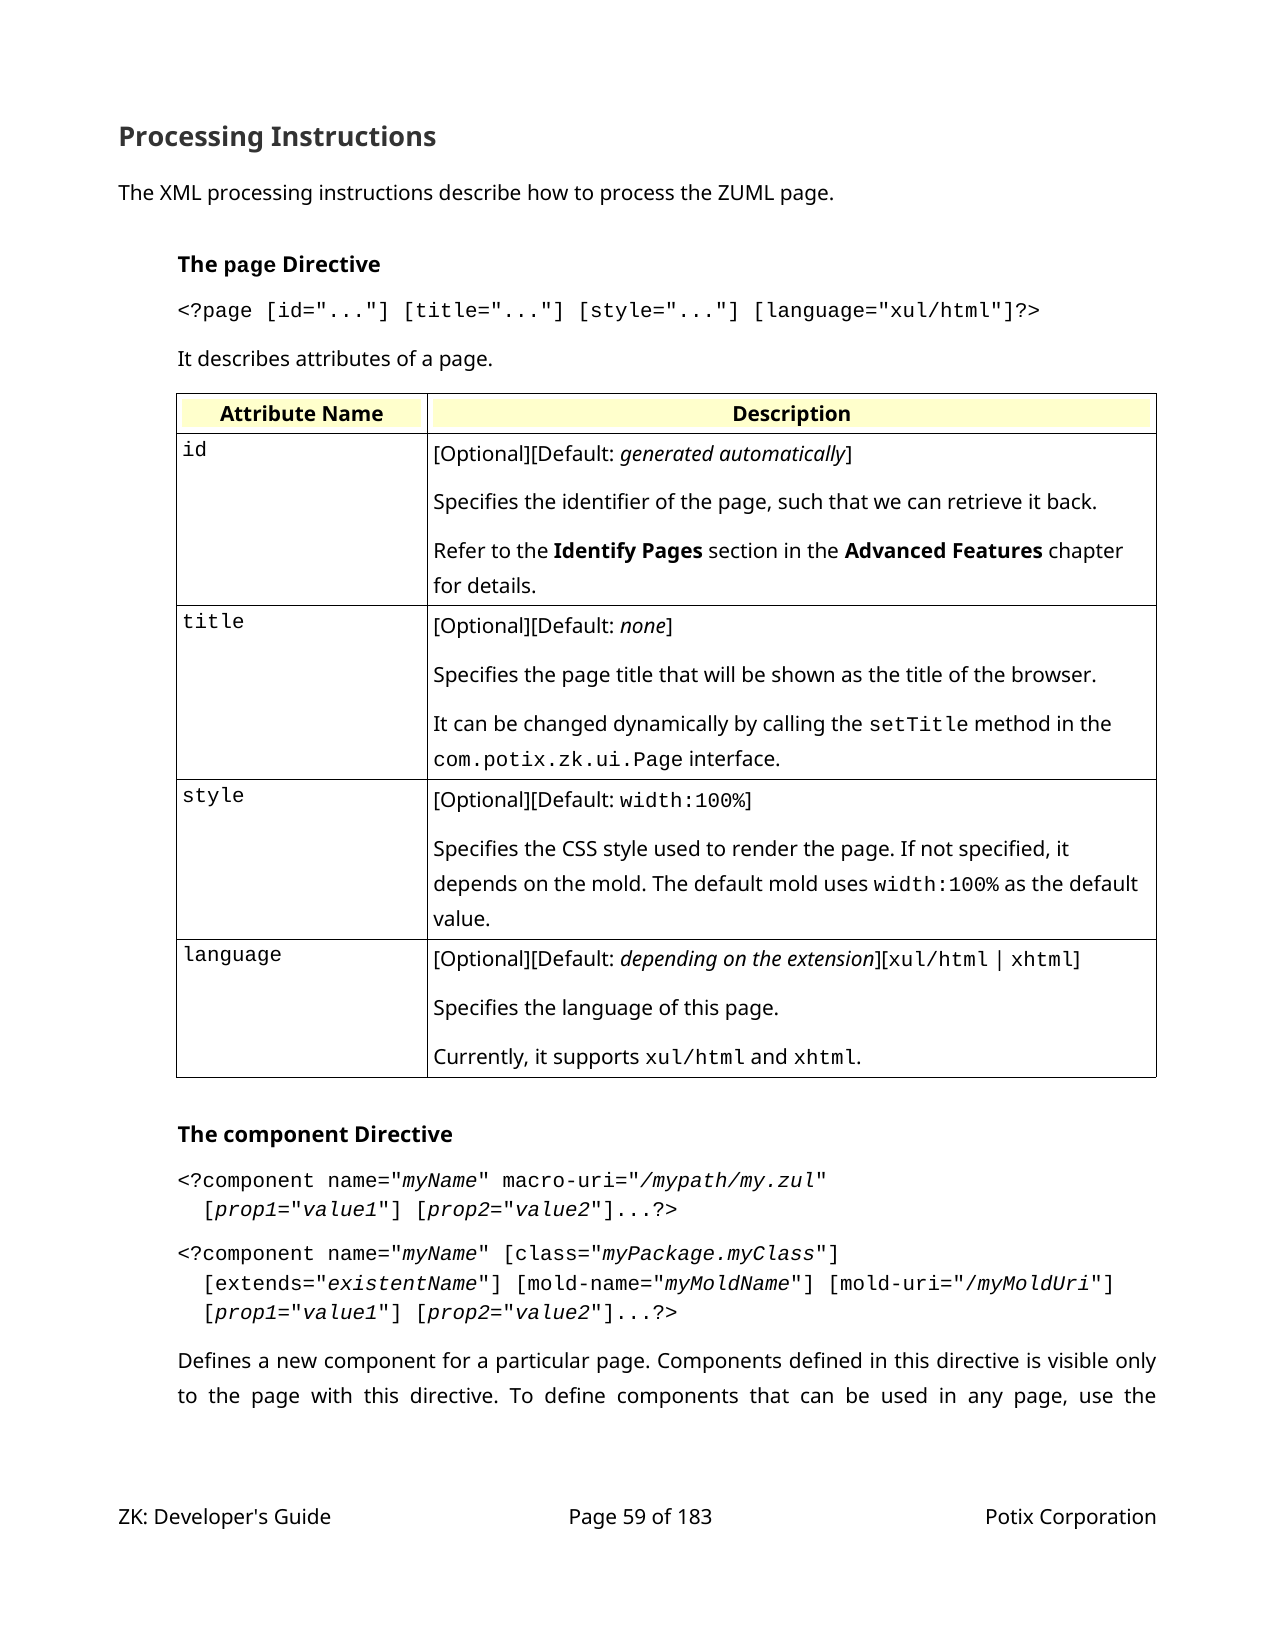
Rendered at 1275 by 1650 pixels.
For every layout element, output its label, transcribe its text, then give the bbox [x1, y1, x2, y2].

text <?page [id="..."] [title="..."] [style="..."] [language="xul/html"]?> [177, 300, 1157, 323]
table_cell [Optional][Default: depending on the extension][xul/html | xhtml] Specifies the language of this page. Currently, it supports xul/html and xhtml. [428, 940, 1156, 1077]
table_header Description [428, 394, 1156, 433]
text It describes attributes of a page. [177, 344, 1157, 372]
text <?component name="myName" [class="myPackage.myClass"] [extends="existentName"] [mold-name="myMoldName"] [mold-uri="/myMoldUri"] [prop1="value1"] [prop2="value2"]...?> [177, 1243, 1157, 1326]
table_cell [Optional][Default: generated automatically] Specifies the identifier of the page, such that we can retrieve it back. Refer to the Identify Pages section in the Advanced Features chapter for details. [428, 434, 1156, 605]
subtitle The component Directive [177, 1119, 1157, 1149]
subtitle Processing Instructions [118, 118, 1157, 155]
subtitle The page Directive [177, 249, 1157, 279]
table_cell title [177, 606, 427, 779]
text <?component name="myName" macro-uri="/mypath/my.zul" [prop1="value1"] [prop2="value2"]...?> [177, 1170, 1157, 1223]
text Defines a new component for a particular page. Components defined in this directive is visible only to the page with this directive. To define components that can be used in any page, use the [177, 1346, 1157, 1410]
table_header Attribute Name [177, 394, 427, 433]
table_cell [Optional][Default: width:100%] Specifies the CSS style used to render the page. If not specified, it depends on the mold. The default mold uses width:100% as the default value. [428, 780, 1156, 939]
table_cell style [177, 780, 427, 939]
table_cell [Optional][Default: none] Specifies the page title that will be shown as the title of the browser. It can be changed dynamically by calling the setTitle method in the com.potix.zk.ui.Page interface. [428, 606, 1156, 779]
table_cell id [177, 434, 427, 605]
text The XML processing instructions describe how to process the ZUML page. [118, 178, 1157, 207]
table_cell language [177, 940, 427, 1077]
